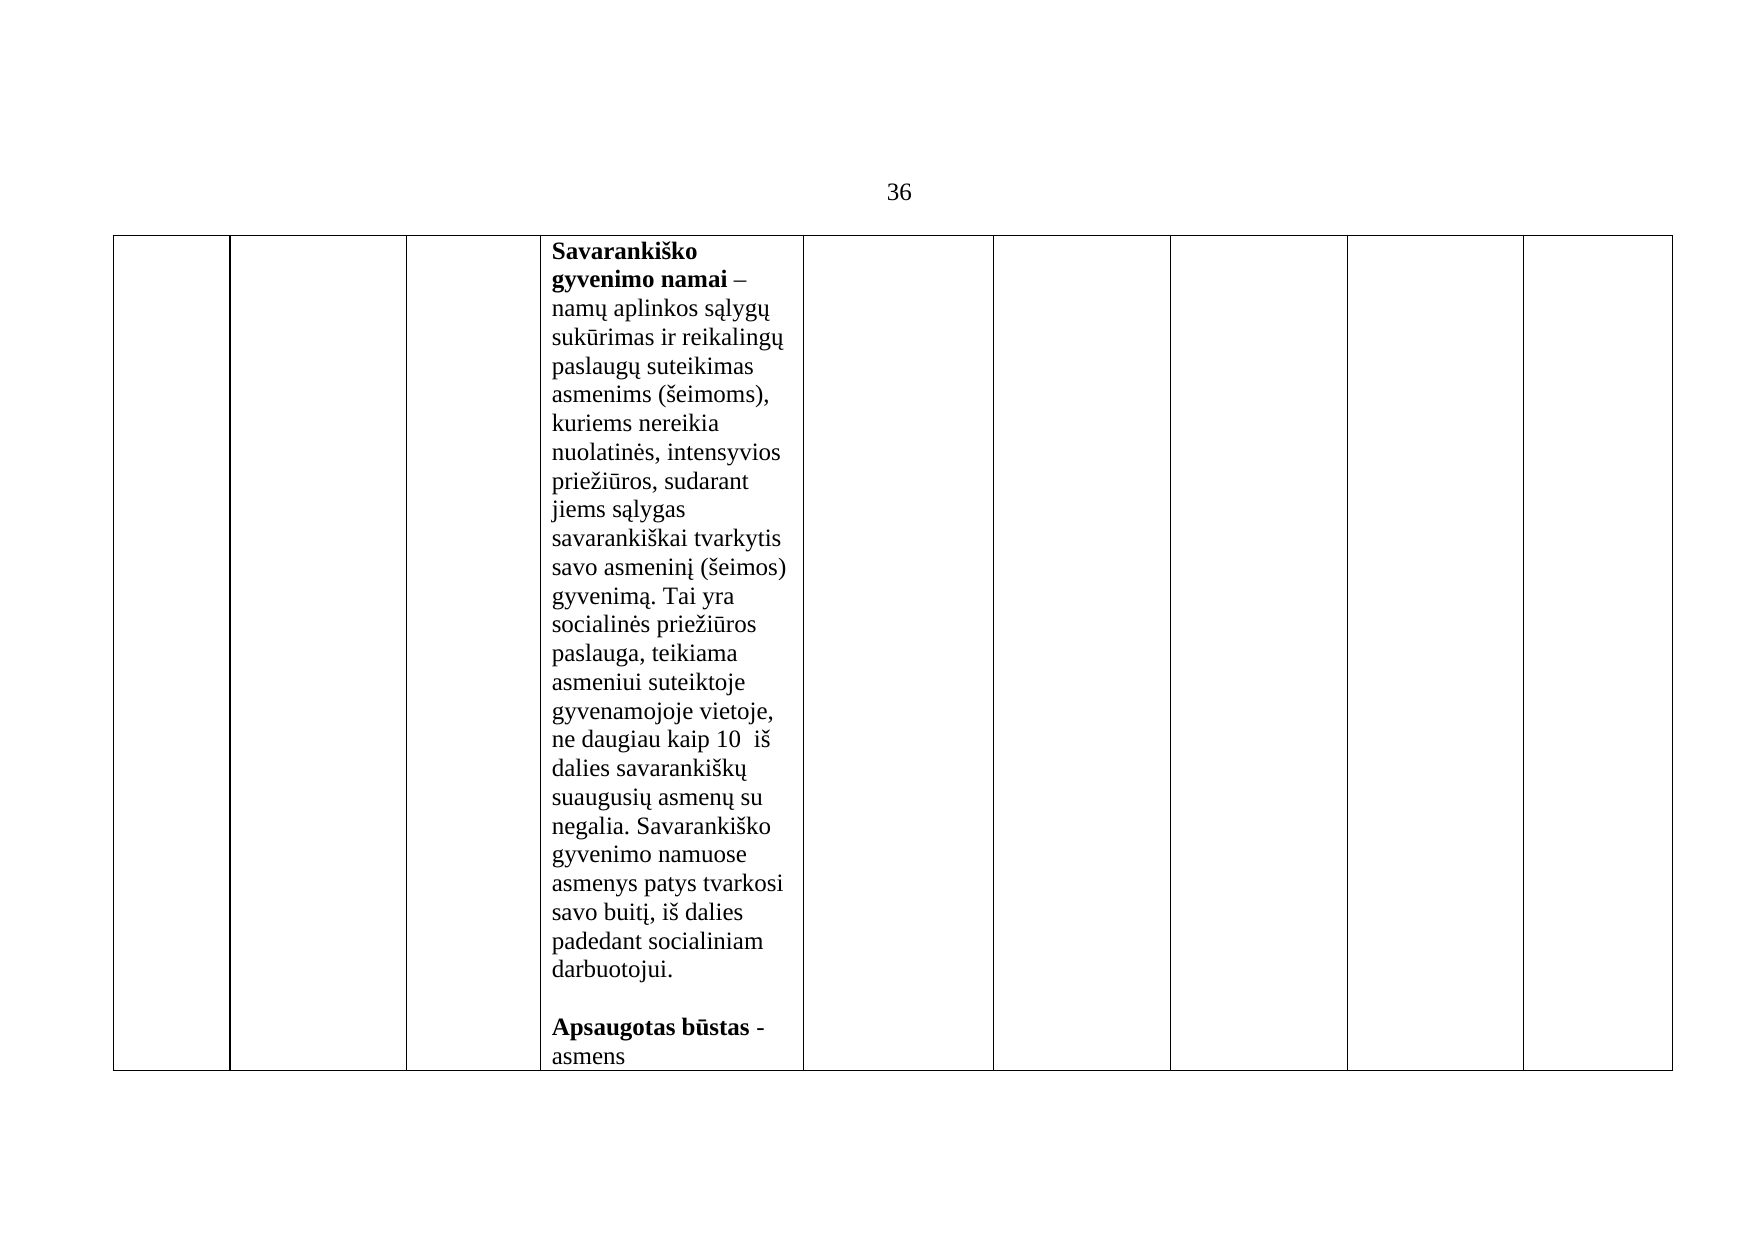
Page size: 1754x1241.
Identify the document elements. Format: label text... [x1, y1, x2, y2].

table_cell [804, 236, 993, 1069]
table_cell Savarankiško gyvenimo namai – namų aplinkos sąlygų sukūrimas ir reikalingų paslaugų suteikimas asmenims (šeimoms), kuriems nereikia nuolatinės, intensyvios priežiūros, sudarant jiems sąlygas savarankiškai tvarkytis savo asmeninį (šeimos) gyvenimą. Tai yra socialinės priežiūros paslauga, teikiama asmeniui suteiktoje gyvenamojoje vietoje, ne daugiau kaip 10 iš dalies savarankiškų suaugusių asmenų su negalia. Savarankiško gyvenimo namuose asmenys patys tvarkosi savo buitį, iš dalies padedant socialiniam darbuotojui. Apsaugotas būstas - asmens [541, 236, 803, 1069]
table_cell [1673, 235, 1677, 1069]
table_cell [994, 236, 1170, 1069]
table_cell [114, 236, 229, 1069]
table_cell [231, 236, 406, 1069]
table_cell [1348, 236, 1523, 1069]
table_cell [1677, 235, 1689, 1069]
table_cell [1524, 236, 1672, 1069]
table_cell [1171, 236, 1347, 1069]
table_cell [407, 236, 540, 1069]
